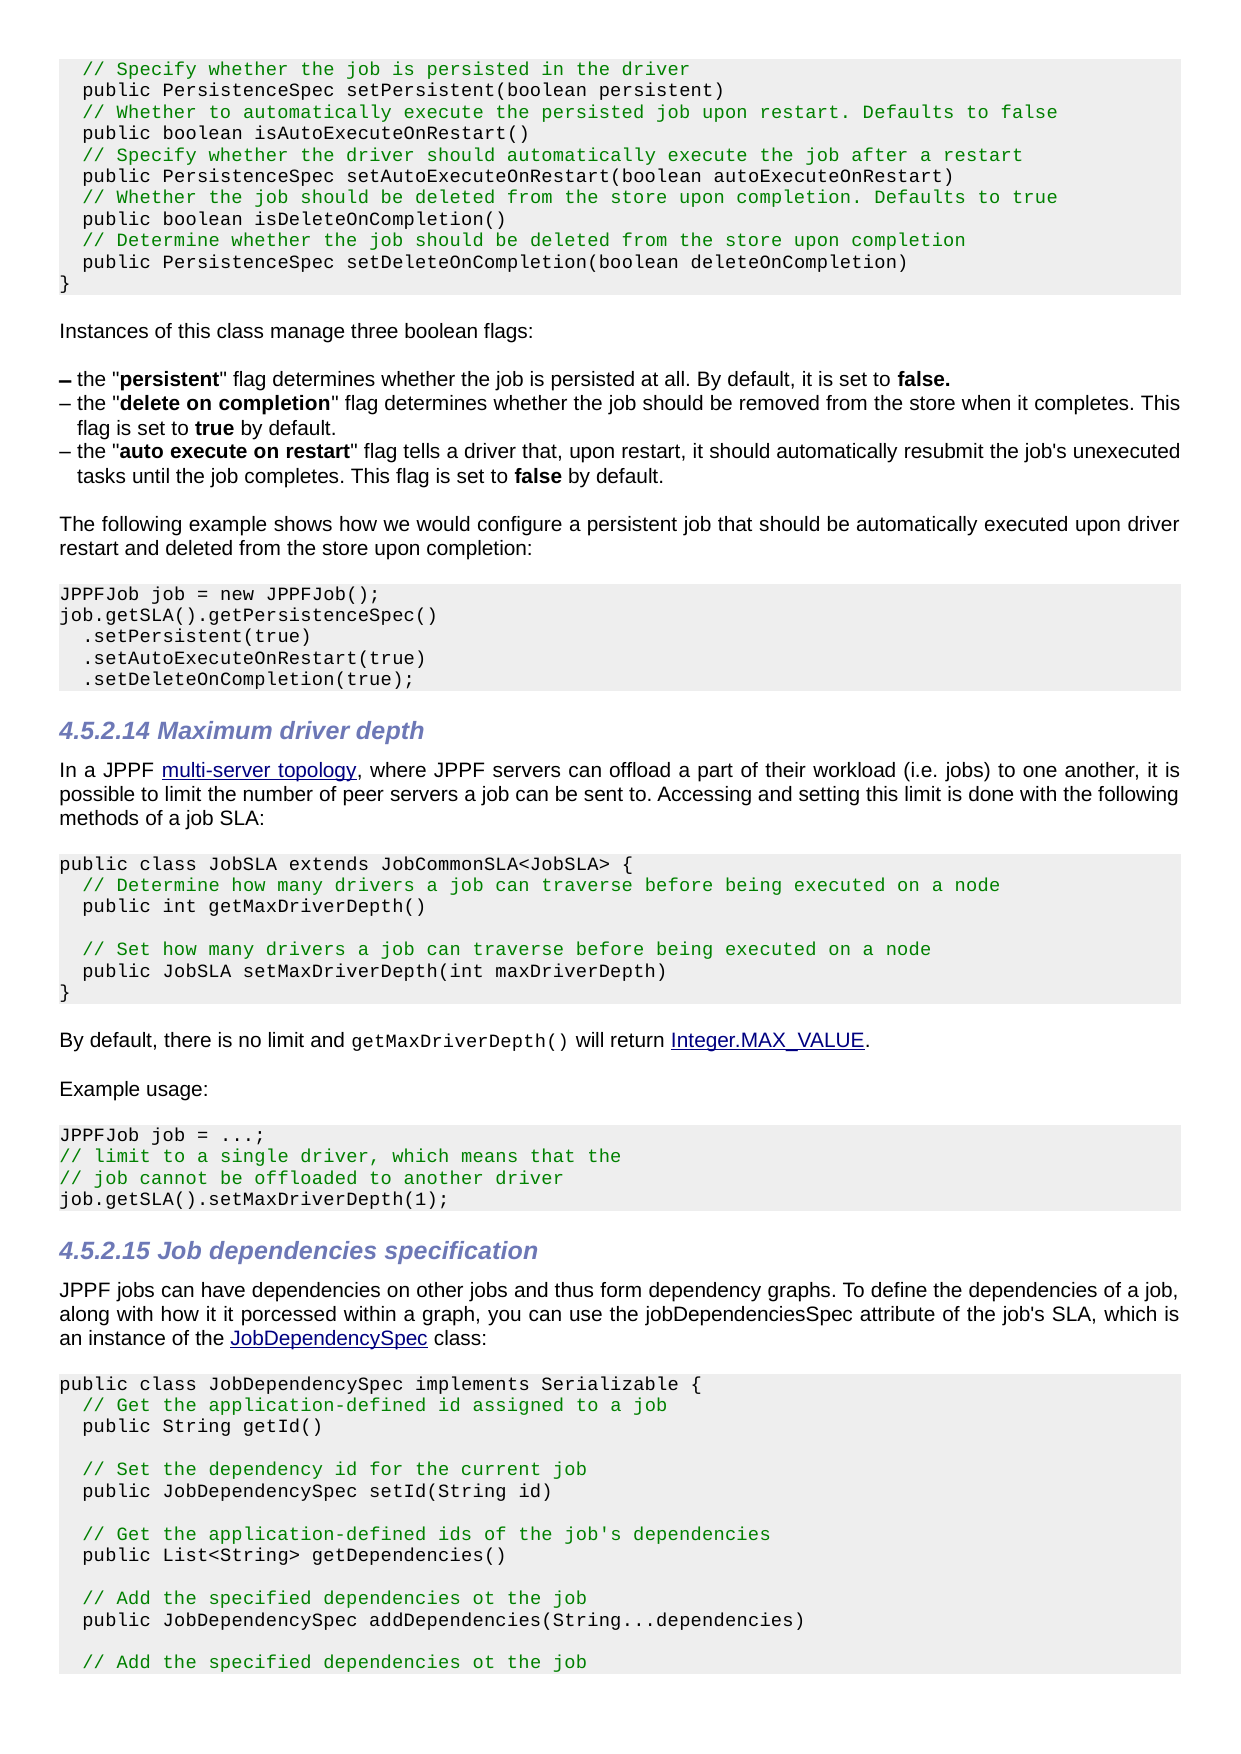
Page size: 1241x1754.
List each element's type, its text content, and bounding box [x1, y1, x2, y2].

text // Specify whether the job is persisted in the driver [59, 59, 1181, 81]
text JPPF jobs can have dependencies on other jobs and thus form dependency graphs. To define the dependencies of a job, along with how it it porcessed within a graph, you can use the jobDependenciesSpec attribute of the job's SLA, which is an instance of the JobDependencySpec class: [59, 1278, 1181, 1350]
text // job cannot be offloaded to another driver [59, 1168, 1181, 1190]
text public PersistenceSpec setAutoExecuteOnRestart(boolean autoExecuteOnRestart) [59, 166, 1181, 188]
text public PersistenceSpec setDeleteOnCompletion(boolean deleteOnCompletion) [59, 252, 1181, 274]
text // Add the specified dependencies ot the job [59, 1653, 1181, 1674]
text public int getMaxDriverDepth() [59, 897, 1181, 918]
text // Set the dependency id for the current job [59, 1460, 1181, 1481]
text public List<String> getDependencies() [59, 1546, 1181, 1567]
list the "delete on completion" flag determines whether the job should be removed from the store when it completes. This flag is set to true by default. [59, 391, 1181, 439]
text job.getSLA().setMaxDriverDepth(1); [59, 1190, 1181, 1211]
list the "auto execute on restart" flag tells a driver that, upon restart, it should automatically resubmit the job's unexecuted tasks until the job completes. This flag is set to false by default. [59, 439, 1181, 488]
text // Set how many drivers a job can traverse before being executed on a node [59, 940, 1181, 961]
text public boolean isAutoExecuteOnRestart() [59, 123, 1181, 145]
text JPPFJob job = ...; [59, 1125, 1181, 1147]
text // Whether to automatically execute the persisted job upon restart. Defaults to false [59, 102, 1181, 123]
list the "persistent" flag determines whether the job is persisted at all. By default, it is set to false. [59, 367, 1181, 391]
text JPPFJob job = new JPPFJob(); [59, 584, 1181, 605]
text Instances of this class manage three boolean flags: [59, 319, 1181, 343]
text // Whether the job should be deleted from the store upon completion. Defaults to true [59, 188, 1181, 209]
text The following example shows how we would configure a persistent job that should be automatically executed upon driver restart and deleted from the store upon completion: [59, 512, 1181, 560]
subtitle Maximum driver depth [59, 716, 1181, 745]
text .setAutoExecuteOnRestart(true) [59, 648, 1181, 670]
text } [59, 983, 1181, 1004]
text public String getId() [59, 1417, 1181, 1438]
text .setPersistent(true) [59, 627, 1181, 648]
text // Get the application-defined id assigned to a job [59, 1395, 1181, 1417]
text Example usage: [59, 1077, 1181, 1101]
text // Specify whether the driver should automatically execute the job after a restart [59, 145, 1181, 166]
text public JobDependencySpec addDependencies(String...dependencies) [59, 1610, 1181, 1631]
text // Get the application-defined ids of the job's dependencies [59, 1524, 1181, 1546]
text In a JPPF multi-server topology, where JPPF servers can offload a part of their workload (i.e. jobs) to one another, it is possible to limit the number of peer servers a job can be sent to. Accessing and setting this limit is done with the following methods of a job SLA: [59, 758, 1181, 830]
text public class JobSLA extends JobCommonSLA<JobSLA> { [59, 854, 1181, 875]
text public class JobDependencySpec implements Serializable { [59, 1374, 1181, 1395]
text // Add the specified dependencies ot the job [59, 1588, 1181, 1610]
text By default, there is no limit and getMaxDriverDepth() will return Integer.MAX_VALUE. [59, 1028, 1181, 1053]
text } [59, 274, 1181, 295]
text // Determine whether the job should be deleted from the store upon completion [59, 231, 1181, 252]
text public boolean isDeleteOnCompletion() [59, 209, 1181, 231]
text .setDeleteOnCompletion(true); [59, 670, 1181, 691]
text public PersistenceSpec setPersistent(boolean persistent) [59, 81, 1181, 102]
text public JobDependencySpec setId(String id) [59, 1481, 1181, 1503]
text // limit to a single driver, which means that the [59, 1147, 1181, 1168]
text // Determine how many drivers a job can traverse before being executed on a node [59, 875, 1181, 897]
text public JobSLA setMaxDriverDepth(int maxDriverDepth) [59, 961, 1181, 983]
subtitle Job dependencies specification [59, 1236, 1181, 1265]
text job.getSLA().getPersistenceSpec() [59, 605, 1181, 627]
